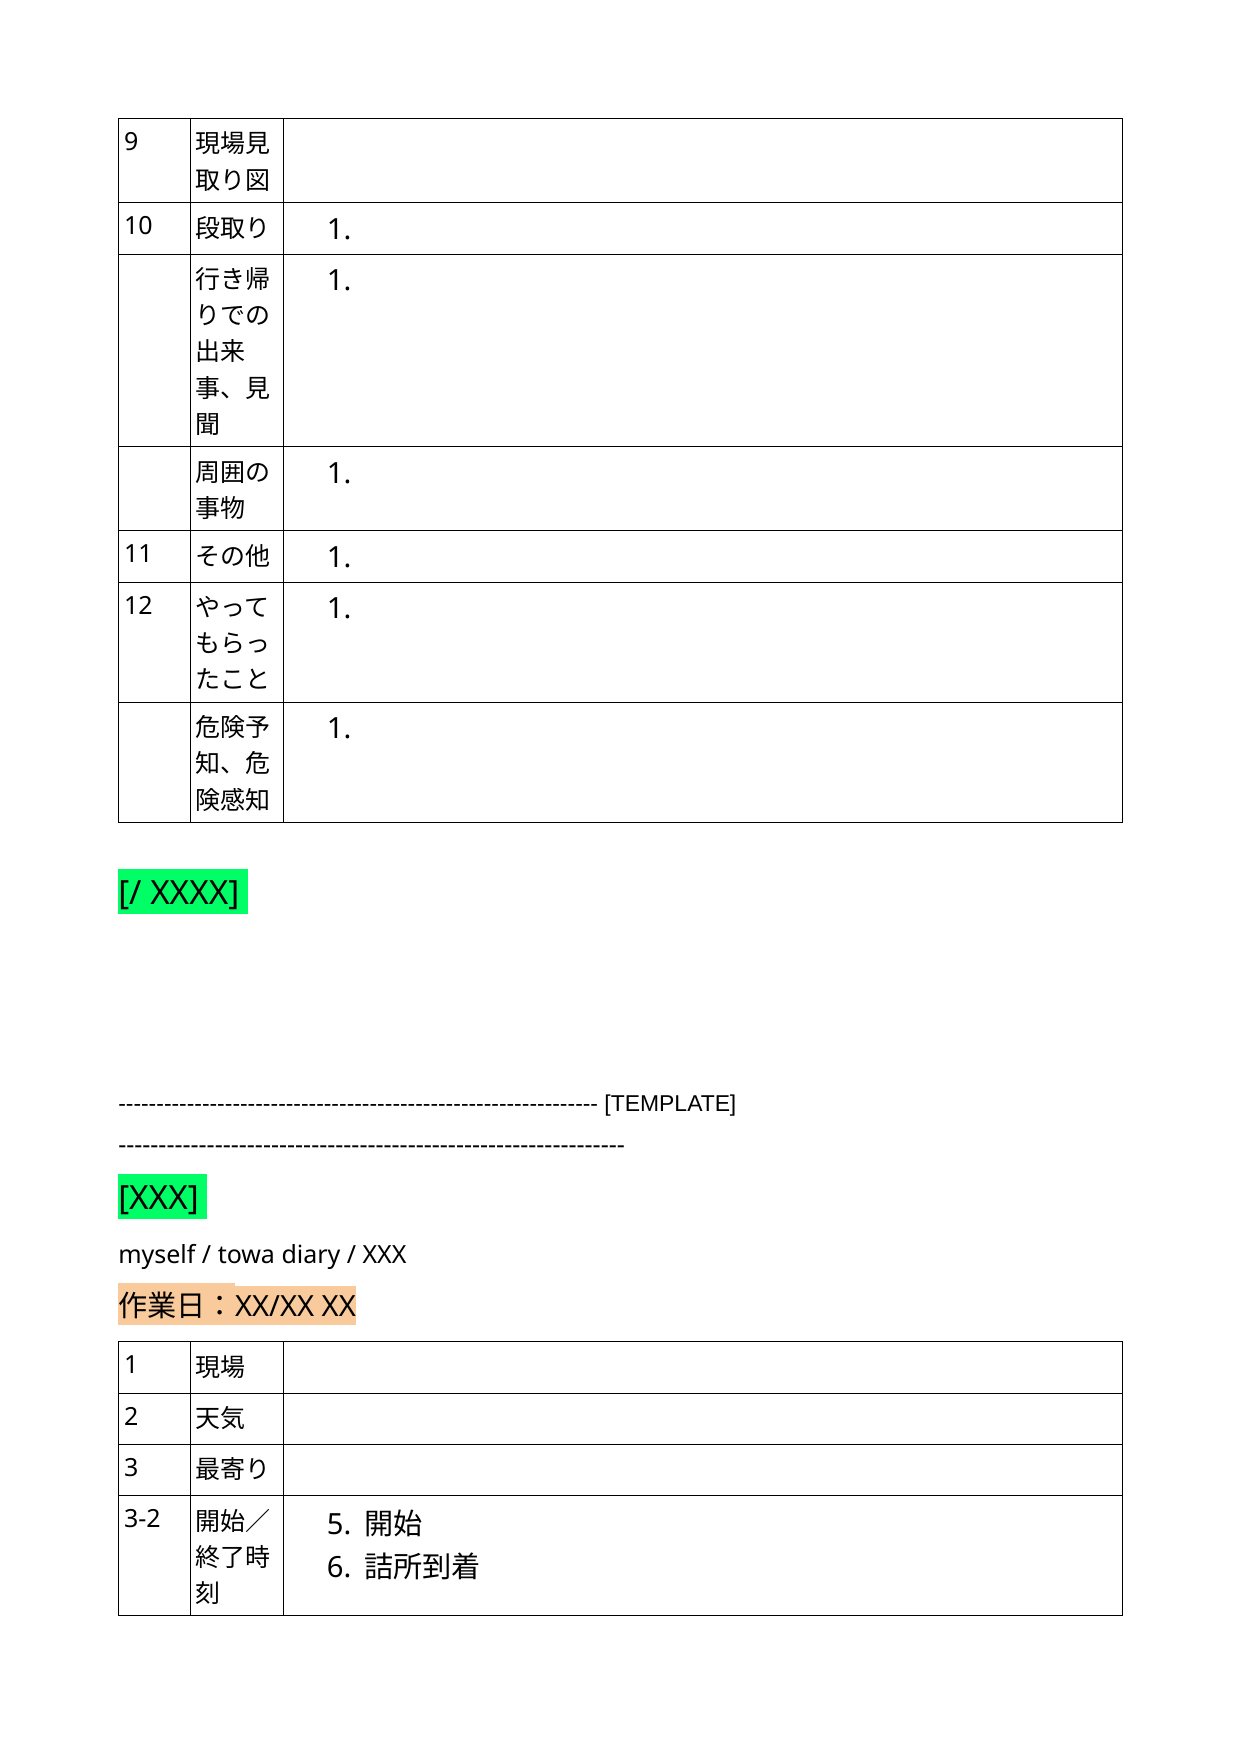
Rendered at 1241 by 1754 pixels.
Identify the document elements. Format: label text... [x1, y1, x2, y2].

table_cell 2 [119, 1394, 190, 1444]
table_cell 現場見取り図 [191, 119, 283, 202]
table_cell [119, 447, 190, 530]
table_header 1 [119, 1342, 190, 1393]
table_cell 開始／終了時刻 [191, 1496, 283, 1615]
table_cell 段取り [191, 203, 283, 253]
table_cell 天気 [191, 1394, 283, 1444]
table_cell [284, 583, 1122, 702]
table_cell 10 [119, 203, 190, 253]
table_cell 開始 詰所到着 [284, 1496, 1122, 1615]
table_cell 周囲の事物 [191, 447, 283, 530]
table_cell 最寄り [191, 1445, 283, 1495]
text 作業日：XX/XX XX [118, 1283, 1122, 1325]
text [XXX] [118, 1174, 1122, 1219]
text [/ XXXX] [118, 869, 1122, 914]
text myself / towa diary / XXX [118, 1236, 1122, 1270]
table_cell [284, 119, 1122, 202]
text --------------------------------------------------------------- [TEMPLATE] [118, 1090, 1122, 1117]
table_cell [284, 203, 1122, 253]
table_cell 行き帰りでの出来事、見聞 [191, 255, 283, 446]
table_cell [284, 1445, 1122, 1495]
table_cell 3 [119, 1445, 190, 1495]
table_cell やってもらったこと [191, 583, 283, 702]
table_cell [284, 531, 1122, 582]
table_cell 危険予知、危険感知 [191, 703, 283, 822]
table_cell 3-2 [119, 1496, 190, 1615]
table_cell [284, 1394, 1122, 1444]
table_cell [284, 255, 1122, 446]
table_cell [284, 703, 1122, 822]
table_cell 11 [119, 531, 190, 582]
table_cell [284, 447, 1122, 530]
table_cell 12 [119, 583, 190, 702]
table_header [284, 1342, 1122, 1393]
text --------------------------------------------------------------- [118, 1127, 1122, 1161]
table_cell [119, 255, 190, 446]
table_header 現場 [191, 1342, 283, 1393]
table_cell その他 [191, 531, 283, 582]
table_cell 9 [119, 119, 190, 202]
table_cell [119, 703, 190, 822]
